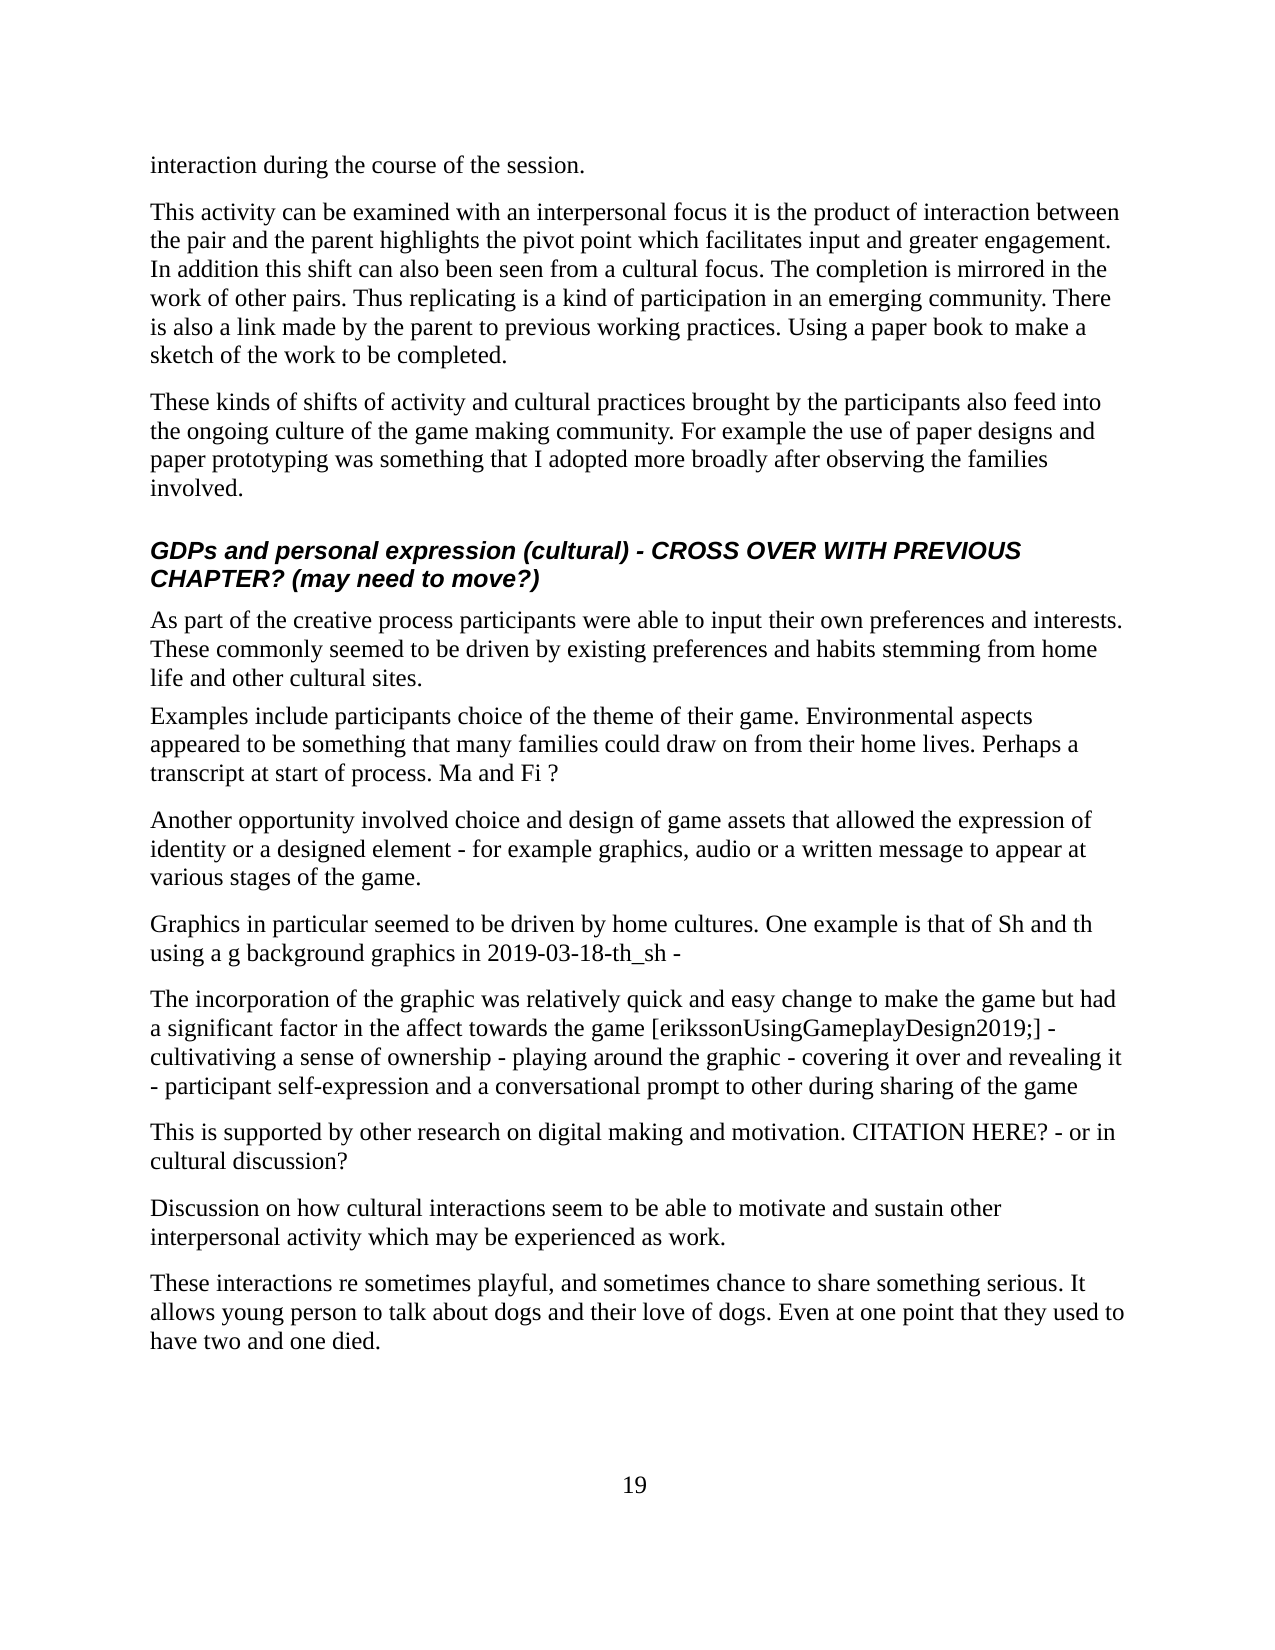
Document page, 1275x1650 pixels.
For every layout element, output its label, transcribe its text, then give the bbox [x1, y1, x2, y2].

text This is supported by other research on digital making and motivation. CITATION HERE? - or in cultural discussion? [150, 1117, 1125, 1175]
subtitle GDPs and personal expression (cultural) - CROSS OVER WITH PREVIOUS CHAPTER? (may need to move?) [150, 536, 1125, 593]
text These kinds of shifts of activity and cultural practices brought by the participants also feed into the ongoing culture of the game making community. For example the use of paper designs and paper prototyping was something that I adopted more broadly after observing the families involved. [150, 387, 1125, 502]
text This activity can be examined with an interpersonal focus it is the product of interaction between the pair and the parent highlights the pivot point which facilitates input and greater engagement. In addition this shift can also been seen from a cultural focus. The completion is mirrored in the work of other pairs. Thus replicating is a kind of participation in an emerging community. There is also a link made by the parent to previous working practices. Using a paper book to make a sketch of the work to be completed. [150, 197, 1125, 369]
text The incorporation of the graphic was relatively quick and easy change to make the game but had a significant factor in the affect towards the game [erikssonUsingGameplayDesign2019;] - cultivativing a sense of ownership - playing around the graphic - covering it over and revealing it - participant self-expression and a conversational prompt to other during sharing of the game [150, 984, 1125, 1099]
text As part of the creative process participants were able to input their own preferences and interests. These commonly seemed to be driven by existing preferences and habits stemming from home life and other cultural sites. [150, 606, 1125, 692]
text Examples include participants choice of the theme of their game. Environmental aspects appeared to be something that many families could draw on from their home lives. Perhaps a transcript at start of process. Ma and Fi ? [150, 701, 1125, 787]
text Another opportunity involved choice and design of game assets that allowed the expression of identity or a designed element - for example graphics, audio or a written message to appear at various stages of the game. [150, 805, 1125, 891]
text interaction during the course of the session. [150, 150, 1125, 179]
text Discussion on how cultural interactions seem to be able to motivate and sustain other interpersonal activity which may be experienced as work. [150, 1193, 1125, 1250]
text Graphics in particular seemed to be driven by home cultures. One example is that of Sh and th using a g background graphics in 2019-03-18-th_sh - [150, 909, 1125, 967]
text These interactions re sometimes playful, and sometimes chance to share something serious. It allows young person to talk about dogs and their love of dogs. Even at one point that they used to have two and one died. [150, 1268, 1125, 1354]
